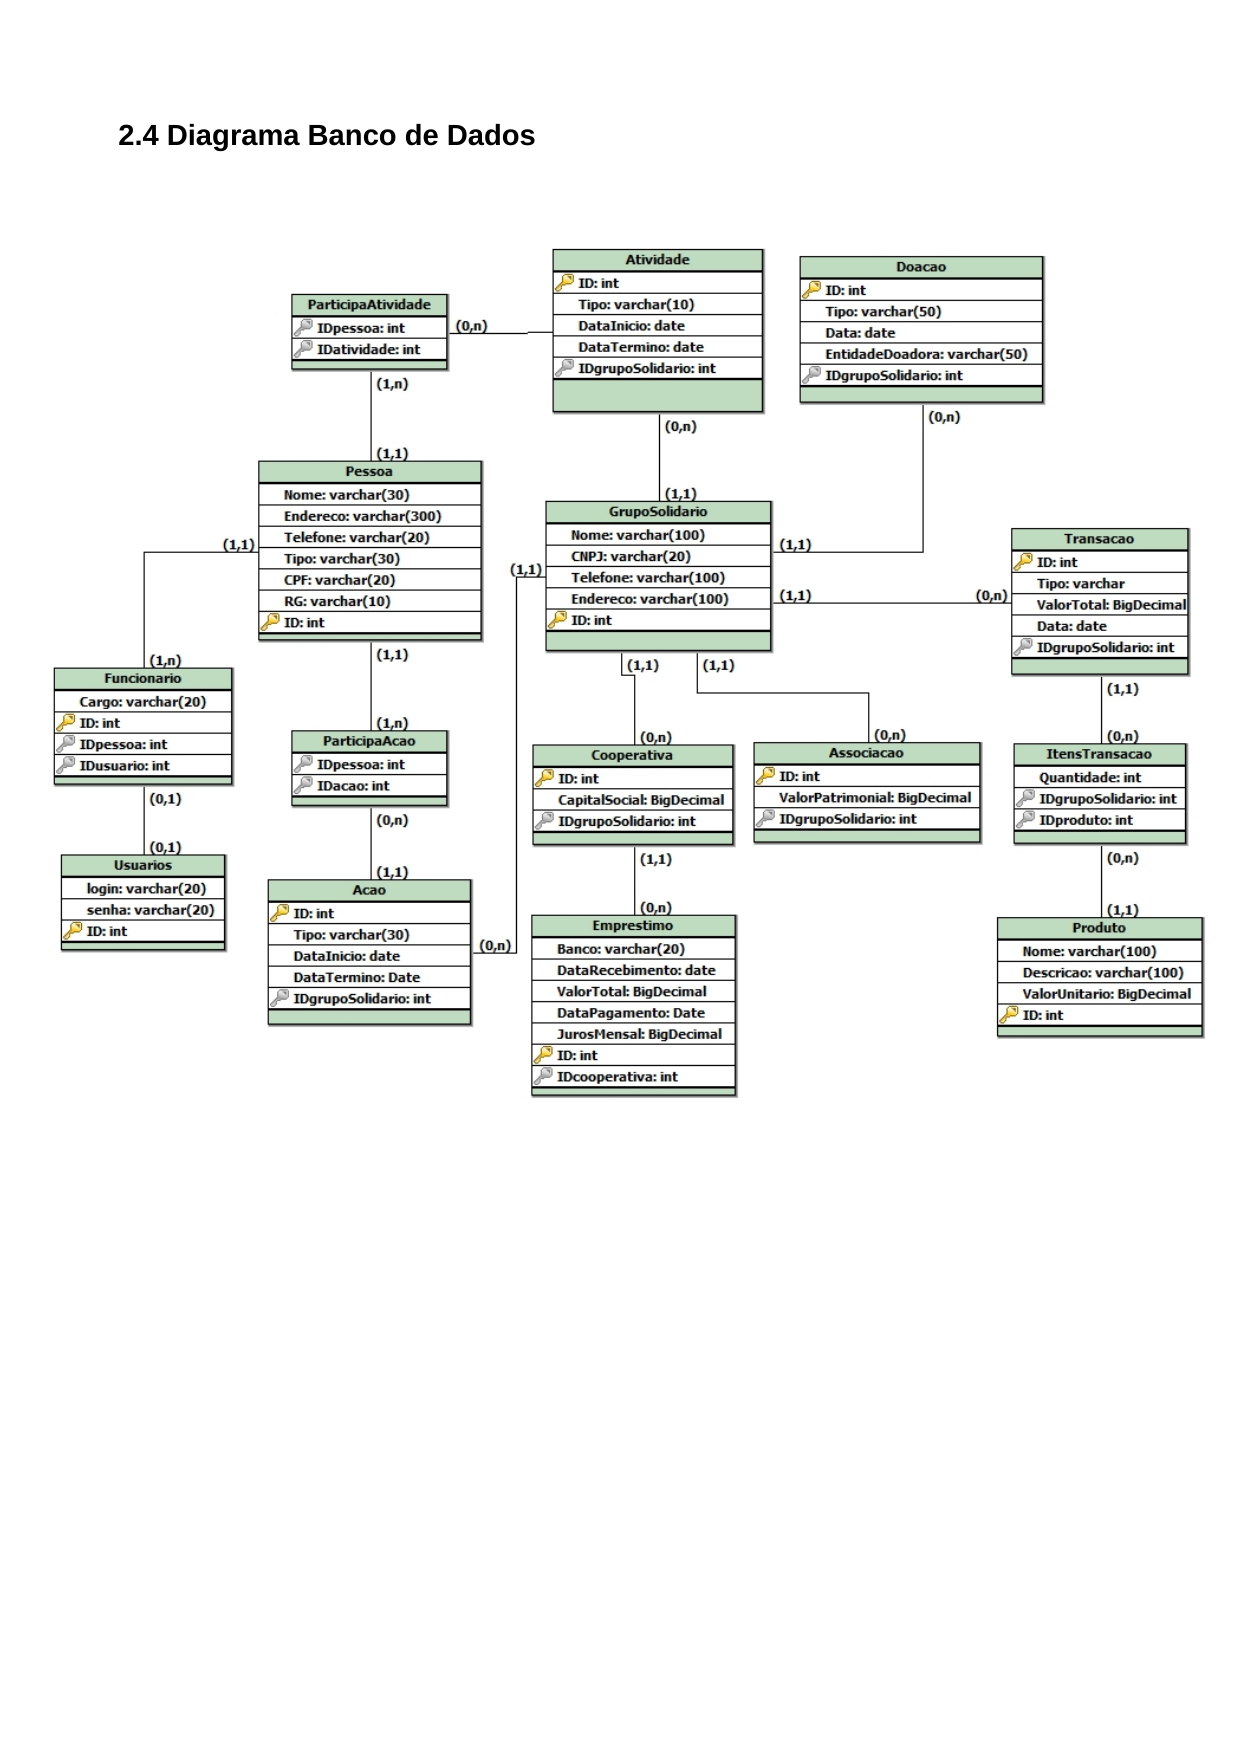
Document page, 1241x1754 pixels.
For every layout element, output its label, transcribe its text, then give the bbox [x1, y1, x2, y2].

picture [29, 210, 1211, 1104]
text 2.4 Diagrama Banco de Dados [118, 118, 1122, 152]
